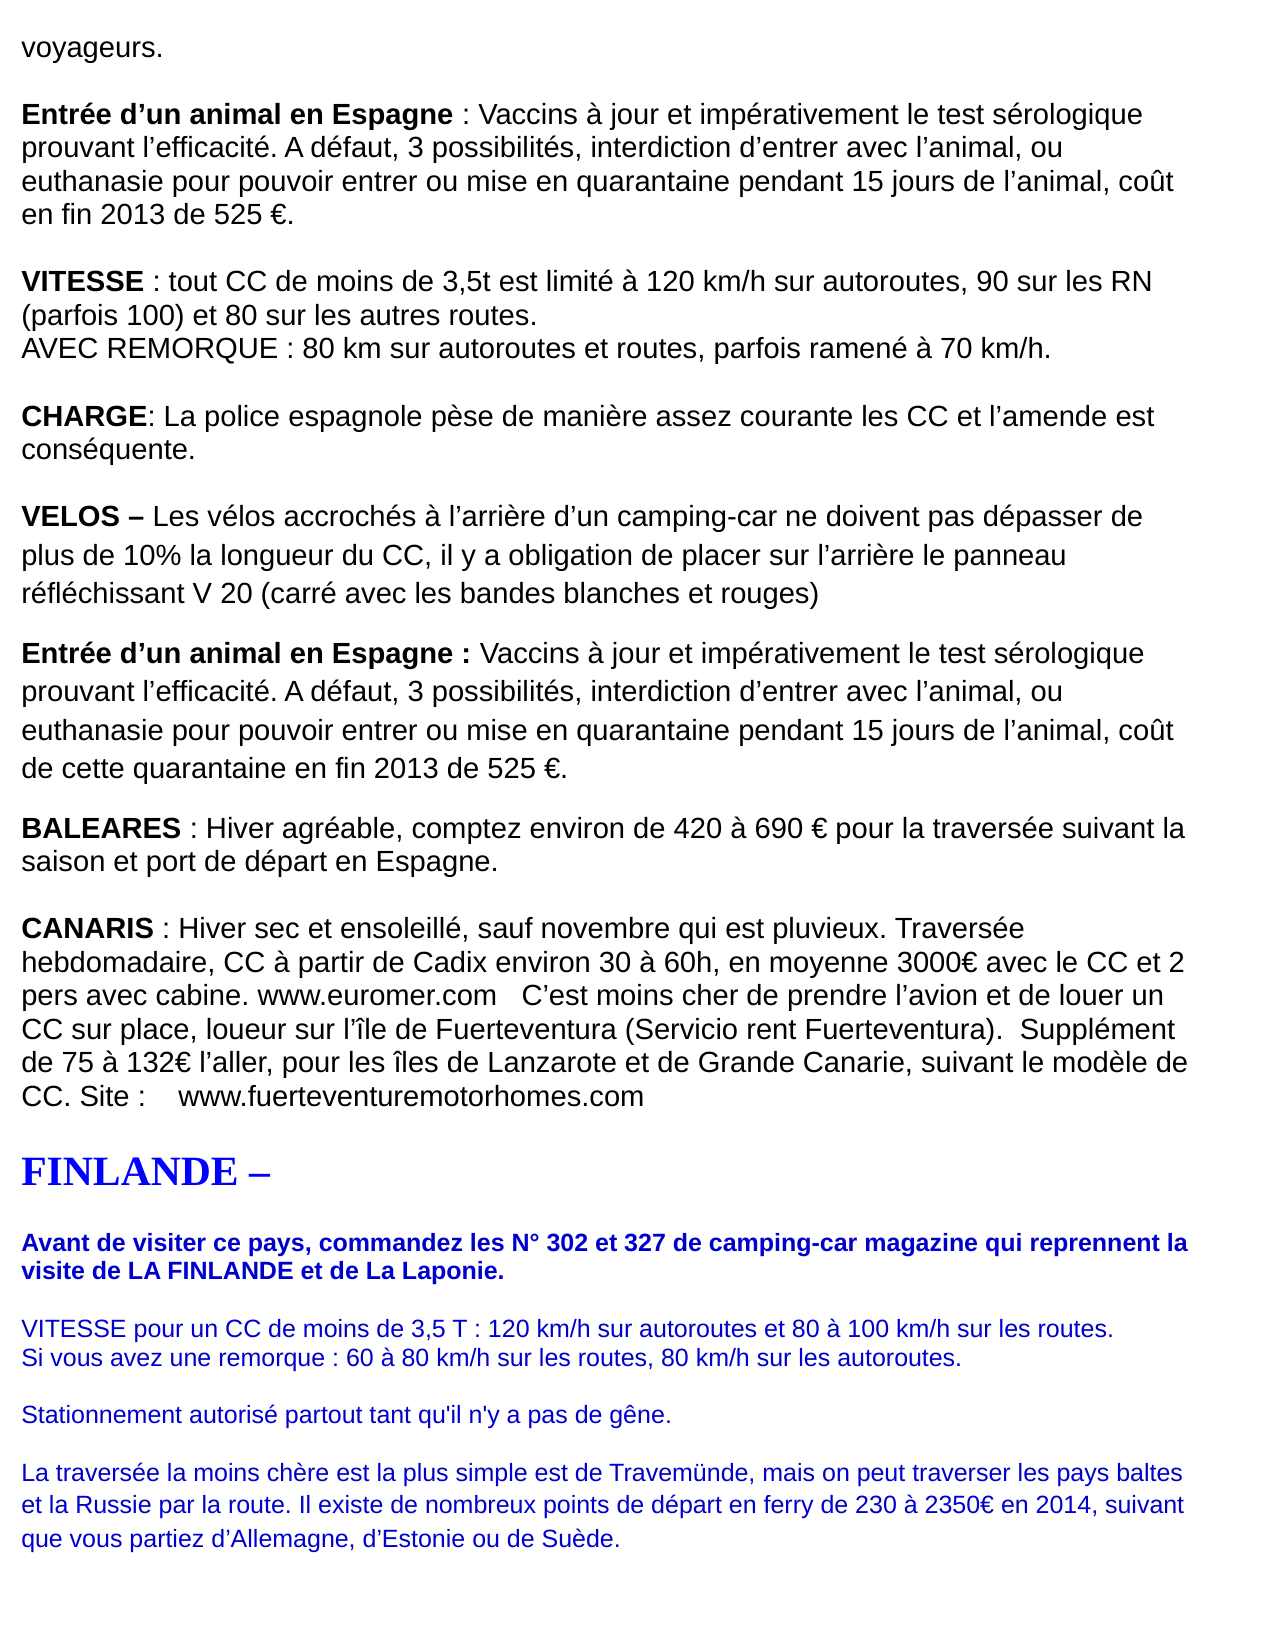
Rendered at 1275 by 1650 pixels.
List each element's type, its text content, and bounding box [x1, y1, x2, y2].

text CHARGE: La police espagnole pèse de manière assez courante les CC et l’amende est conséquente. [21, 398, 1196, 466]
text Entrée d’un animal en Espagne : Vaccins à jour et impérativement le test sérologique prouvant l’efficacité. A défaut, 3 possibilités, interdiction d’entrer avec l’animal, ou euthanasie pour pouvoir entrer ou mise en quarantaine pendant 15 jours de l’animal, coût de cette quarantaine en fin 2013 de 525 €. [21, 636, 1196, 785]
text FINLANDE – [21, 1146, 1196, 1194]
text VELOS – Les vélos accrochés à l’arrière d’un camping-car ne doivent pas dépasser de plus de 10% la longueur du CC, il y a obligation de placer sur l’arrière le panneau réfléchissant V 20 (carré avec les bandes blanches et rouges) [21, 499, 1196, 610]
text La traversée la moins chère est la plus simple est de Travemünde, mais on peut traverser les pays baltes et la Russie par la route. Il existe de nombreux points de départ en ferry de 230 à 2350€ en 2014, suivant que vous partiez d’Allemagne, d’Estonie ou de Suède. [21, 1457, 1196, 1552]
text Entrée d’un animal en Espagne : Vaccins à jour et impérativement le test sérologique prouvant l’efficacité. A défaut, 3 possibilités, interdiction d’entrer avec l’animal, ou euthanasie pour pouvoir entrer ou mise en quarantaine pendant 15 jours de l’animal, coût en fin 2013 de 525 €. [21, 97, 1196, 231]
text Stationnement autorisé partout tant qu'il n'y a pas de gêne. [21, 1400, 1196, 1429]
text CANARIS : Hiver sec et ensoleillé, sauf novembre qui est pluvieux. Traversée hebdomadaire, CC à partir de Cadix environ 30 à 60h, en moyenne 3000€ avec le CC et 2 pers avec cabine. www.euromer.com C’est moins cher de prendre l’avion et de louer un CC sur place, loueur sur l’île de Fuerteventura (Servicio rent Fuerteventura). Supplément de 75 à 132€ l’aller, pour les îles de Lanzarote et de Grande Canarie, suivant le modèle de CC. Site : www.fuerteventuremotorhomes.com [21, 911, 1196, 1112]
text Avant de visiter ce pays, commandez les N° 302 et 327 de camping-car magazine qui reprennent la visite de LA FINLANDE et de La Laponie. [21, 1227, 1196, 1285]
text voyageurs. [21, 29, 1196, 63]
text VITESSE : tout CC de moins de 3,5t est limité à 120 km/h sur autoroutes, 90 sur les RN (parfois 100) et 80 sur les autres routes. [21, 264, 1196, 331]
text Si vous avez une remorque : 60 à 80 km/h sur les routes, 80 km/h sur les autoroutes. [21, 1342, 1196, 1371]
text AVEC REMORQUE : 80 km sur autoroutes et routes, parfois ramené à 70 km/h. [21, 331, 1196, 365]
text BALEARES : Hiver agréable, comptez environ de 420 à 690 € pour la traversée suivant la saison et port de départ en Espagne. [21, 811, 1196, 878]
text VITESSE pour un CC de moins de 3,5 T : 120 km/h sur autoroutes et 80 à 100 km/h sur les routes. [21, 1314, 1196, 1342]
